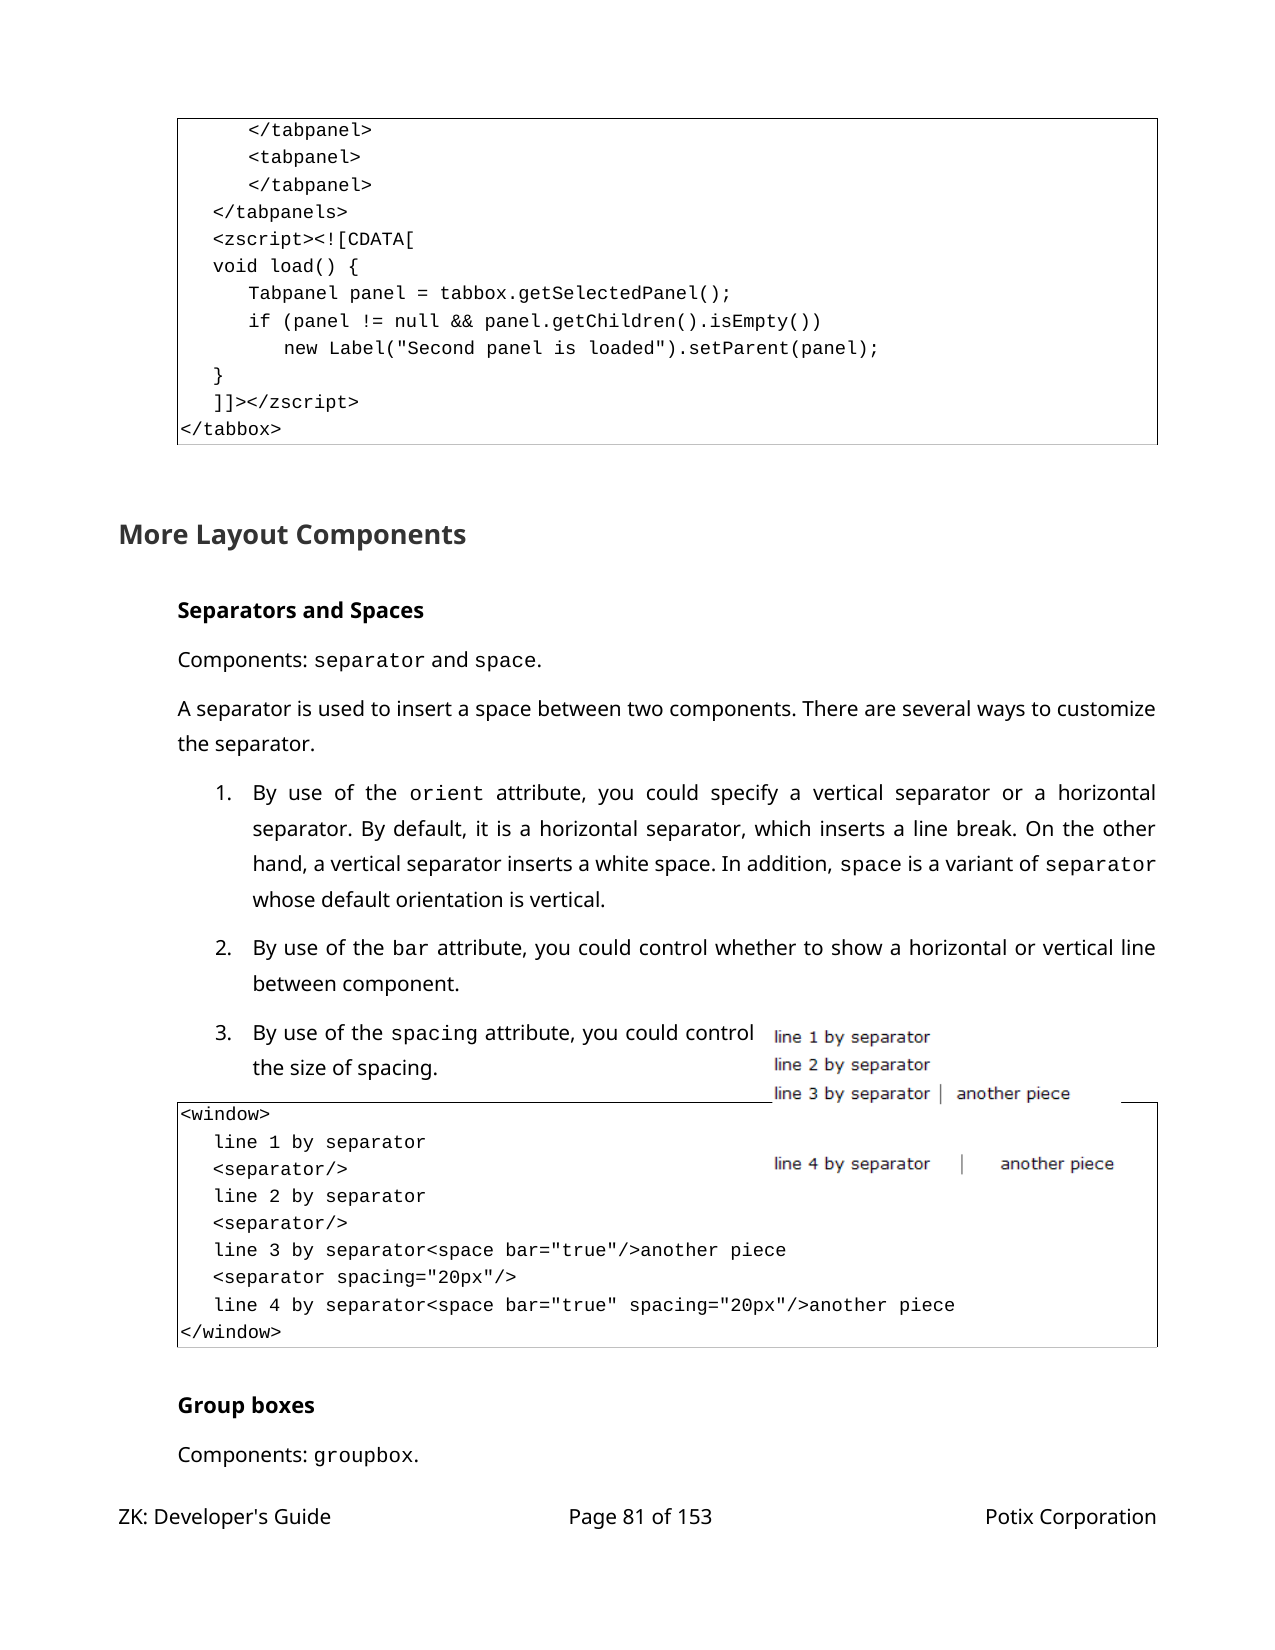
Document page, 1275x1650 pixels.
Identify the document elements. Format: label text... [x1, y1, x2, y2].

text [1122, 1129, 1157, 1154]
text line 4 by separator<space bar="true" spacing="20px"/>another piece [178, 1293, 1157, 1317]
text Components: separator and space. [177, 645, 1157, 674]
text A separator is used to insert a space between two components. There are several ways to customize the separator. [177, 694, 1157, 758]
text <window> [178, 1103, 772, 1127]
text } [178, 363, 1157, 387]
text <separator spacing="20px"/> [178, 1265, 1157, 1290]
text line 1 by separator [178, 1129, 772, 1154]
text Tabpanel panel = tabbox.getSelectedPanel(); [178, 281, 1157, 306]
text void load() { [178, 254, 1157, 278]
text </tabpanels> [178, 200, 1157, 224]
list By use of the spacing attribute, you could control the size of spacing. [215, 1018, 1157, 1082]
text [1122, 1103, 1157, 1127]
text line 2 by separator [178, 1184, 1157, 1208]
text <tabpanel> [178, 145, 1157, 169]
text line 3 by separator<space bar="true"/>another piece [178, 1238, 1157, 1262]
text Components: groupbox. [177, 1440, 1157, 1469]
text <separator/> [178, 1211, 1157, 1235]
text </tabpanel> [178, 119, 1157, 142]
text </tabpanel> [178, 172, 1157, 197]
text ]]></zscript> [178, 390, 1157, 414]
subtitle More Layout Components [118, 515, 1157, 552]
text if (panel != null && panel.getChildren().isEmpty()) [178, 308, 1157, 333]
subtitle Separators and Spaces [177, 594, 1157, 624]
subtitle Group boxes [177, 1389, 1157, 1419]
text <separator/> [178, 1157, 1157, 1181]
text <zscript><![CDATA[ [178, 227, 1157, 251]
picture [772, 1024, 1122, 1177]
list By use of the orient attribute, you could specify a vertical separator or a horizontal separator. By default, it is a horizontal separator, which inserts a line break. On the other hand, a vertical separator inserts a white space. In addition, space is a variant of separator whose default orientation is vertical. [215, 778, 1157, 913]
text </window> [178, 1320, 1157, 1347]
text </tabbox> [178, 417, 1157, 444]
text new Label("Second panel is loaded").setParent(panel); [178, 336, 1157, 360]
list By use of the bar attribute, you could control whether to show a horizontal or vertical line between component. [215, 933, 1157, 997]
